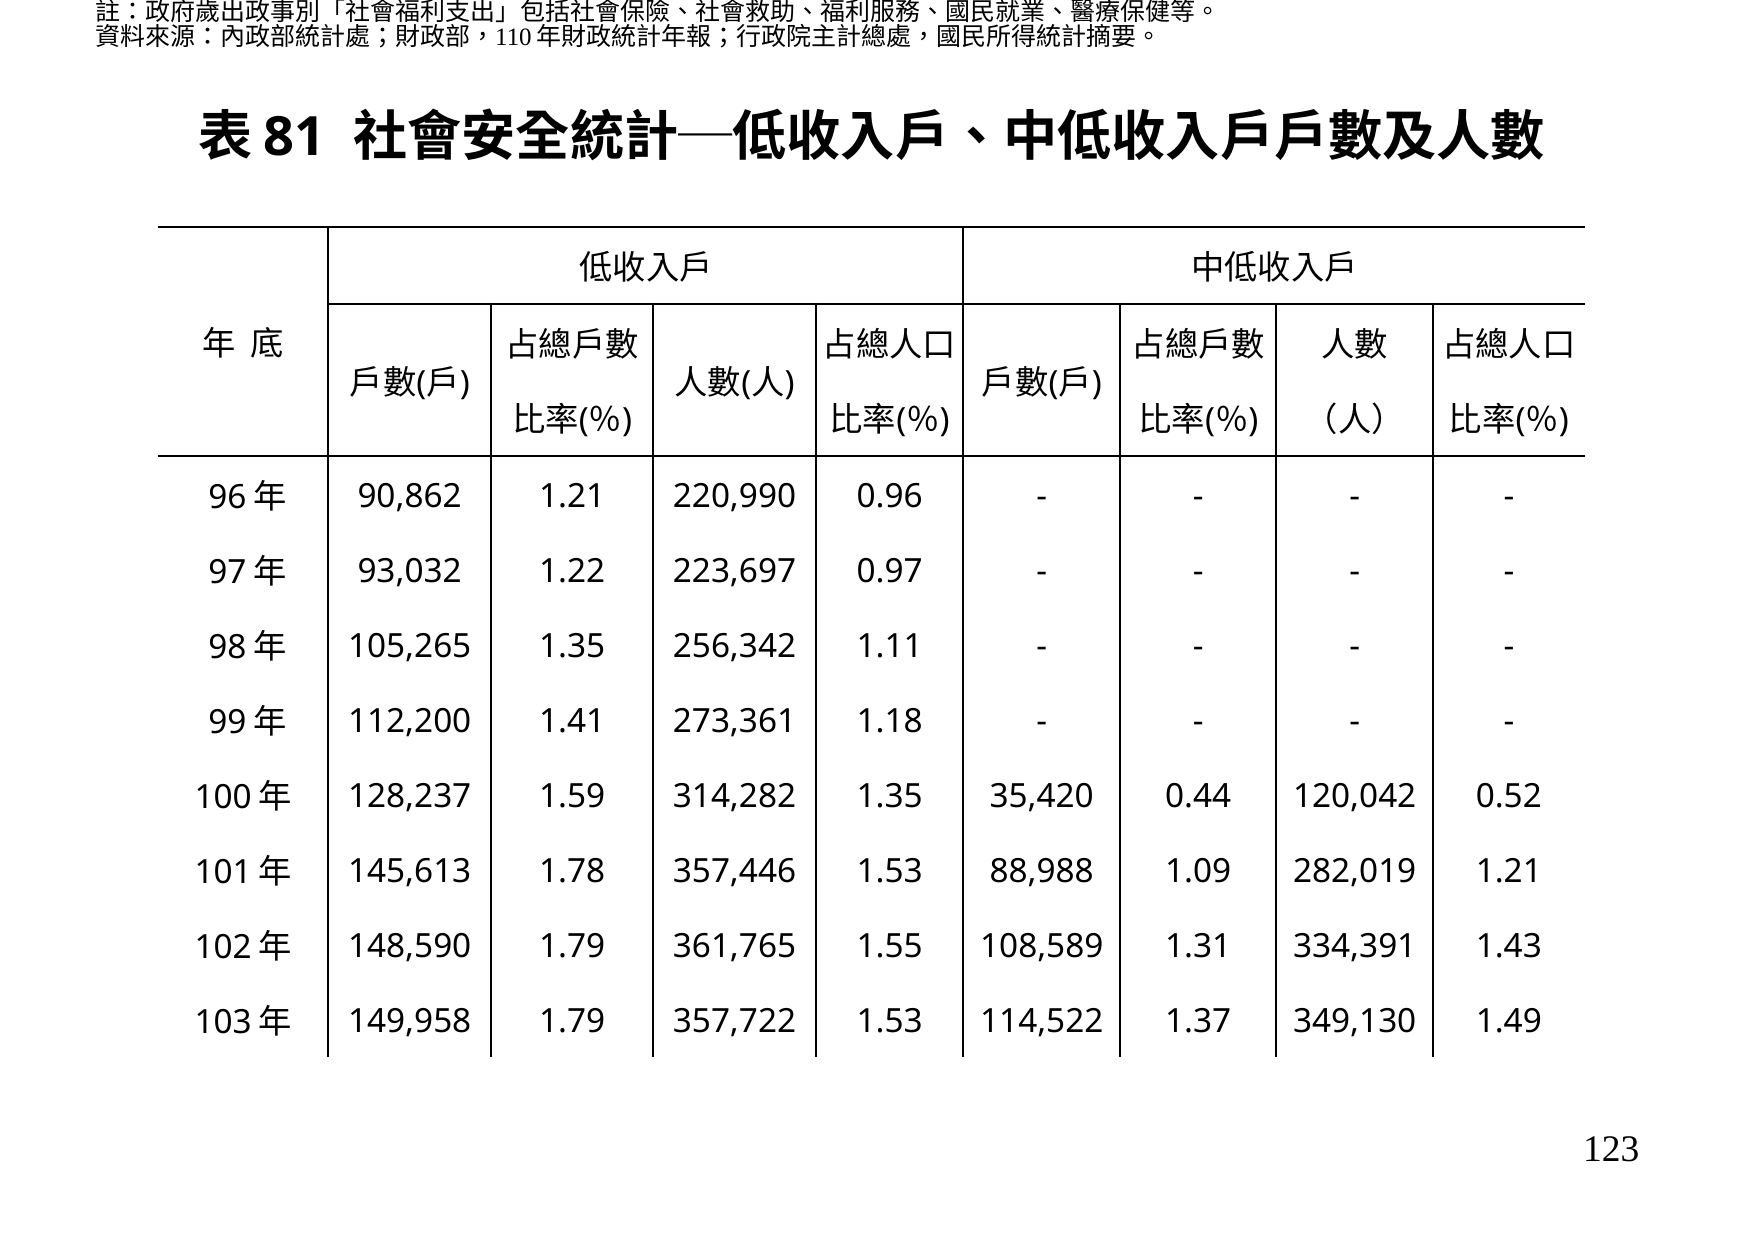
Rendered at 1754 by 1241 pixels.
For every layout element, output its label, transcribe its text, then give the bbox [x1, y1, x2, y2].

table_cell 1.18 [817, 682, 962, 757]
table_cell 114,522 [964, 982, 1119, 1057]
table_cell 149,958 [329, 982, 490, 1057]
table_cell 1.21 [492, 457, 652, 532]
table_cell 1.78 [492, 832, 652, 907]
subtitle 表81 社會安全統計─低收入戶、中低收入戶戶數及人數 [103, 76, 1639, 188]
table_cell - [1277, 607, 1432, 682]
table_cell 282,019 [1277, 832, 1432, 907]
table_cell 1.43 [1434, 907, 1585, 982]
table_cell 占總人口比率(％) [1434, 305, 1585, 455]
table_cell - [964, 457, 1119, 532]
table_cell 361,765 [654, 907, 815, 982]
table_cell 357,722 [654, 982, 815, 1057]
table_cell 98年 [158, 607, 327, 682]
table_cell 35,420 [964, 757, 1119, 832]
table_cell - [1277, 532, 1432, 607]
table_cell 人數（人） [1277, 305, 1432, 455]
text 註：政府歲出政事別「社會福利支出」包括社會保險、社會救助、福利服務、國民就業、醫療保健等。 [88, 1, 1639, 26]
table_cell - [1434, 682, 1585, 757]
table_cell 223,697 [654, 532, 815, 607]
table_cell 96年 [158, 457, 327, 532]
table_cell 1.11 [817, 607, 962, 682]
table_cell 1.55 [817, 907, 962, 982]
table_cell 1.21 [1434, 832, 1585, 907]
table_cell 1.41 [492, 682, 652, 757]
table_cell 349,130 [1277, 982, 1432, 1057]
table_cell 1.37 [1121, 982, 1275, 1057]
table_cell 314,282 [654, 757, 815, 832]
table_cell - [1277, 682, 1432, 757]
table_cell 145,613 [329, 832, 490, 907]
table_cell - [1434, 607, 1585, 682]
table_cell 112,200 [329, 682, 490, 757]
table_cell 1.35 [817, 757, 962, 832]
table_cell 人數(人) [654, 305, 815, 455]
table_cell - [1121, 457, 1275, 532]
table_cell 105,265 [329, 607, 490, 682]
table_cell 103年 [158, 982, 327, 1057]
table_cell 120,042 [1277, 757, 1432, 832]
table_cell 1.79 [492, 982, 652, 1057]
table_cell 99年 [158, 682, 327, 757]
table_cell 1.31 [1121, 907, 1275, 982]
table_cell 220,990 [654, 457, 815, 532]
table_cell - [1121, 682, 1275, 757]
table_header 低收入戶 [329, 228, 962, 303]
table_cell 1.53 [817, 832, 962, 907]
table_cell 128,237 [329, 757, 490, 832]
table_cell 0.96 [817, 457, 962, 532]
table_cell 0.52 [1434, 757, 1585, 832]
table_cell - [1121, 607, 1275, 682]
table_cell 108,589 [964, 907, 1119, 982]
table_cell 357,446 [654, 832, 815, 907]
table_cell 戶數(戶) [329, 305, 490, 455]
table_cell 101年 [158, 832, 327, 907]
table_cell 1.59 [492, 757, 652, 832]
table_cell 0.44 [1121, 757, 1275, 832]
table_cell 102年 [158, 907, 327, 982]
table_cell 1.49 [1434, 982, 1585, 1057]
table_cell 88,988 [964, 832, 1119, 907]
table_cell 100年 [158, 757, 327, 832]
table_header 中低收入戶 [964, 228, 1585, 303]
table_cell - [1434, 457, 1585, 532]
table_header 年 底 [158, 228, 327, 455]
table_cell - [1277, 457, 1432, 532]
table_cell 1.53 [817, 982, 962, 1057]
table_cell 占總人口比率(％) [817, 305, 962, 455]
table_cell 97年 [158, 532, 327, 607]
table_cell - [964, 607, 1119, 682]
table_cell 93,032 [329, 532, 490, 607]
table_cell 0.97 [817, 532, 962, 607]
table_cell 占總戶數比率(％) [492, 305, 652, 455]
table_cell 148,590 [329, 907, 490, 982]
table_cell 90,862 [329, 457, 490, 532]
table_cell - [964, 682, 1119, 757]
table_cell 1.22 [492, 532, 652, 607]
table_cell 1.79 [492, 907, 652, 982]
table_cell - [964, 532, 1119, 607]
table_cell 256,342 [654, 607, 815, 682]
table_cell 占總戶數比率(％) [1121, 305, 1275, 455]
text 資料來源：內政部統計處；財政部，110年財政統計年報；行政院主計總處，國民所得統計摘要。 [88, 26, 1639, 51]
table_cell 戶數(戶) [964, 305, 1119, 455]
table_cell 1.09 [1121, 832, 1275, 907]
table_cell 334,391 [1277, 907, 1432, 982]
table_cell 273,361 [654, 682, 815, 757]
table_cell 1.35 [492, 607, 652, 682]
table_cell - [1434, 532, 1585, 607]
table_cell - [1121, 532, 1275, 607]
